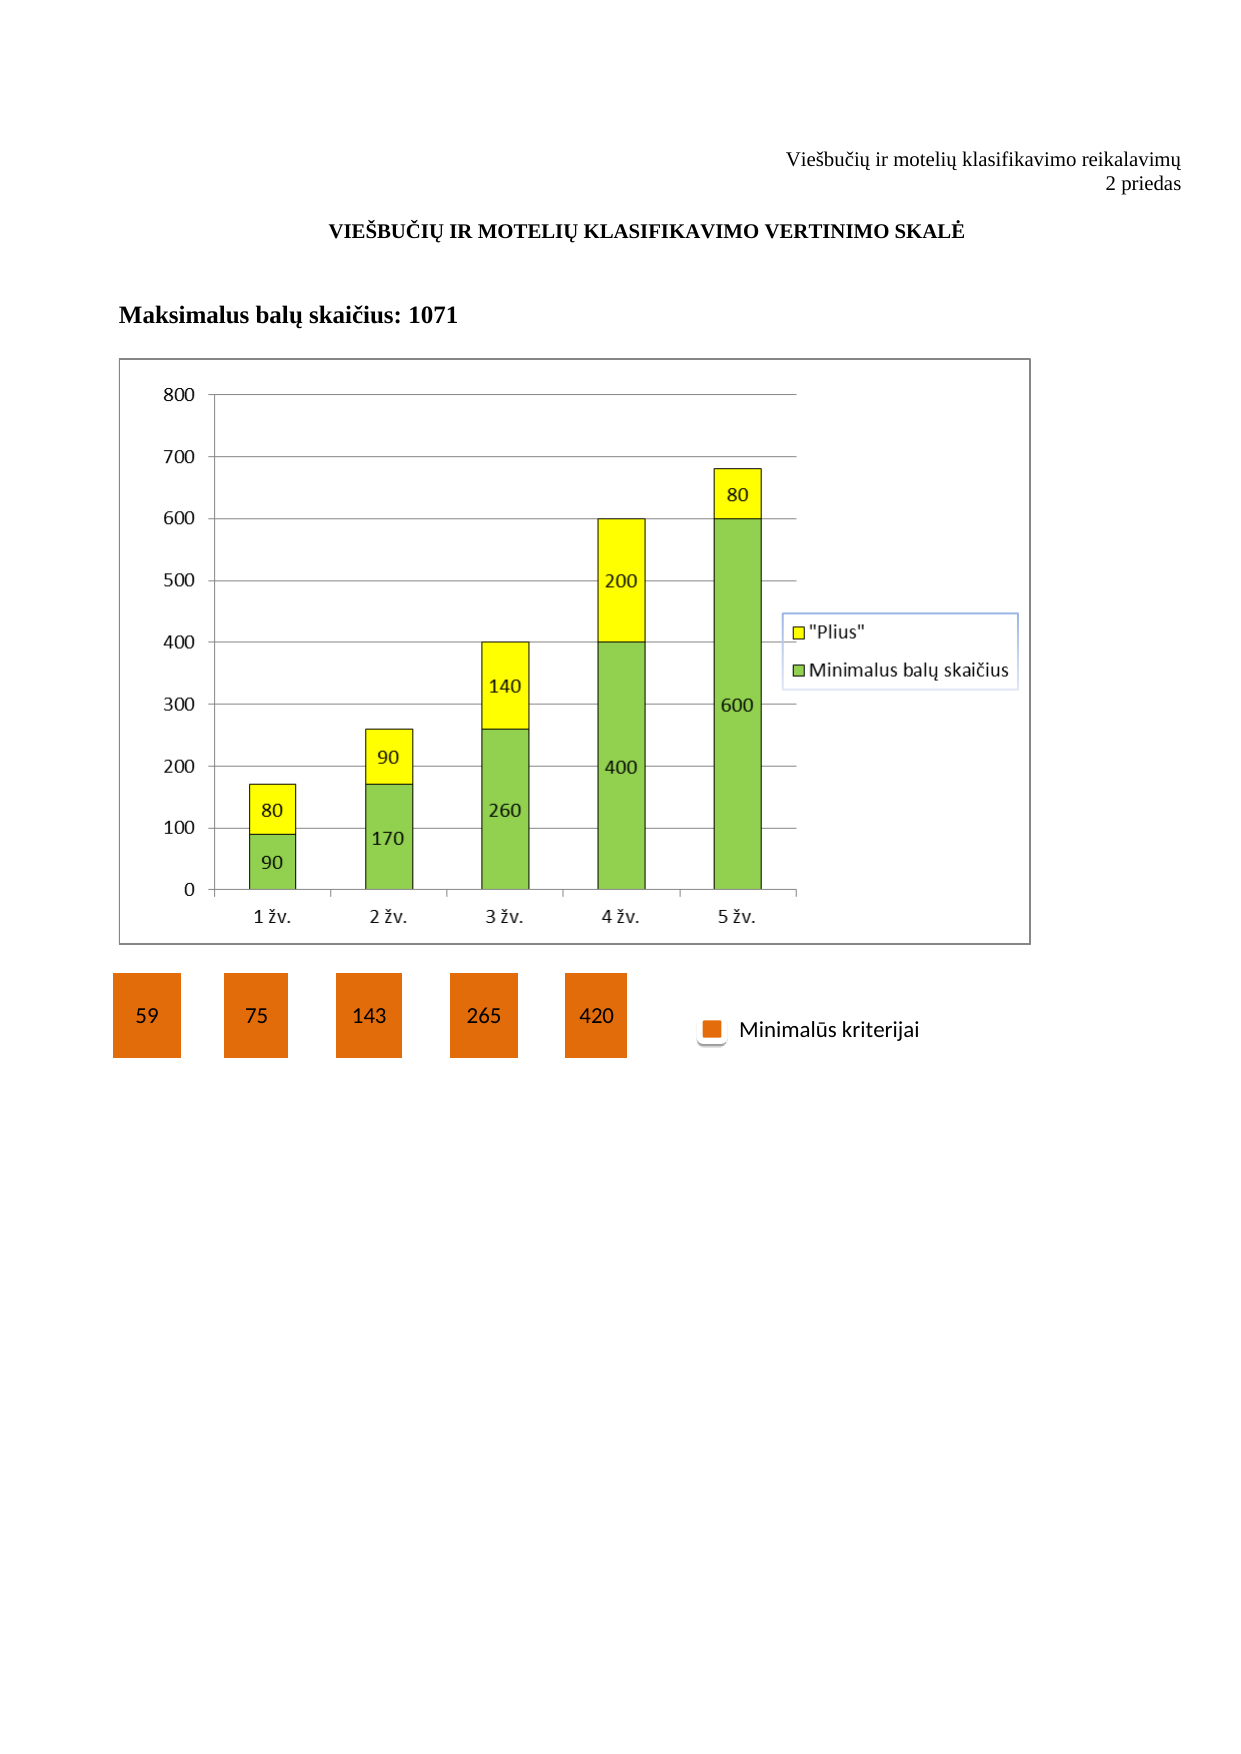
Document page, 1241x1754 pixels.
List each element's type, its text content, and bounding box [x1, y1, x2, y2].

table_header [518, 973, 565, 1004]
text 2 priedas [482, 171, 1181, 195]
table_header 265 [450, 973, 518, 1058]
table_header Minimalūs kriterijai [662, 1001, 974, 1058]
text VIEŠBUČIŲ IR MOTELIŲ KLASIFIKAVIMO VERTINIMO SKALĖ [112, 219, 1181, 243]
table_header 143 [336, 973, 402, 1058]
table_header [402, 973, 449, 1004]
table_header 59 [113, 973, 181, 1058]
table_header [181, 973, 224, 1004]
text Maksimalus balų skaičius: 1071 [112, 301, 1181, 329]
table_cell [181, 1004, 224, 1058]
table_header 420 [565, 973, 627, 1058]
table_cell [288, 1004, 336, 1058]
table_cell [402, 1004, 449, 1058]
table_cell [518, 1004, 565, 1058]
table_header 75 [224, 973, 288, 1058]
table_header [288, 973, 336, 1004]
table_header [628, 973, 651, 1058]
table_header [651, 973, 995, 1058]
text Viešbučių ir motelių klasifikavimo reikalavimų [112, 147, 1181, 171]
